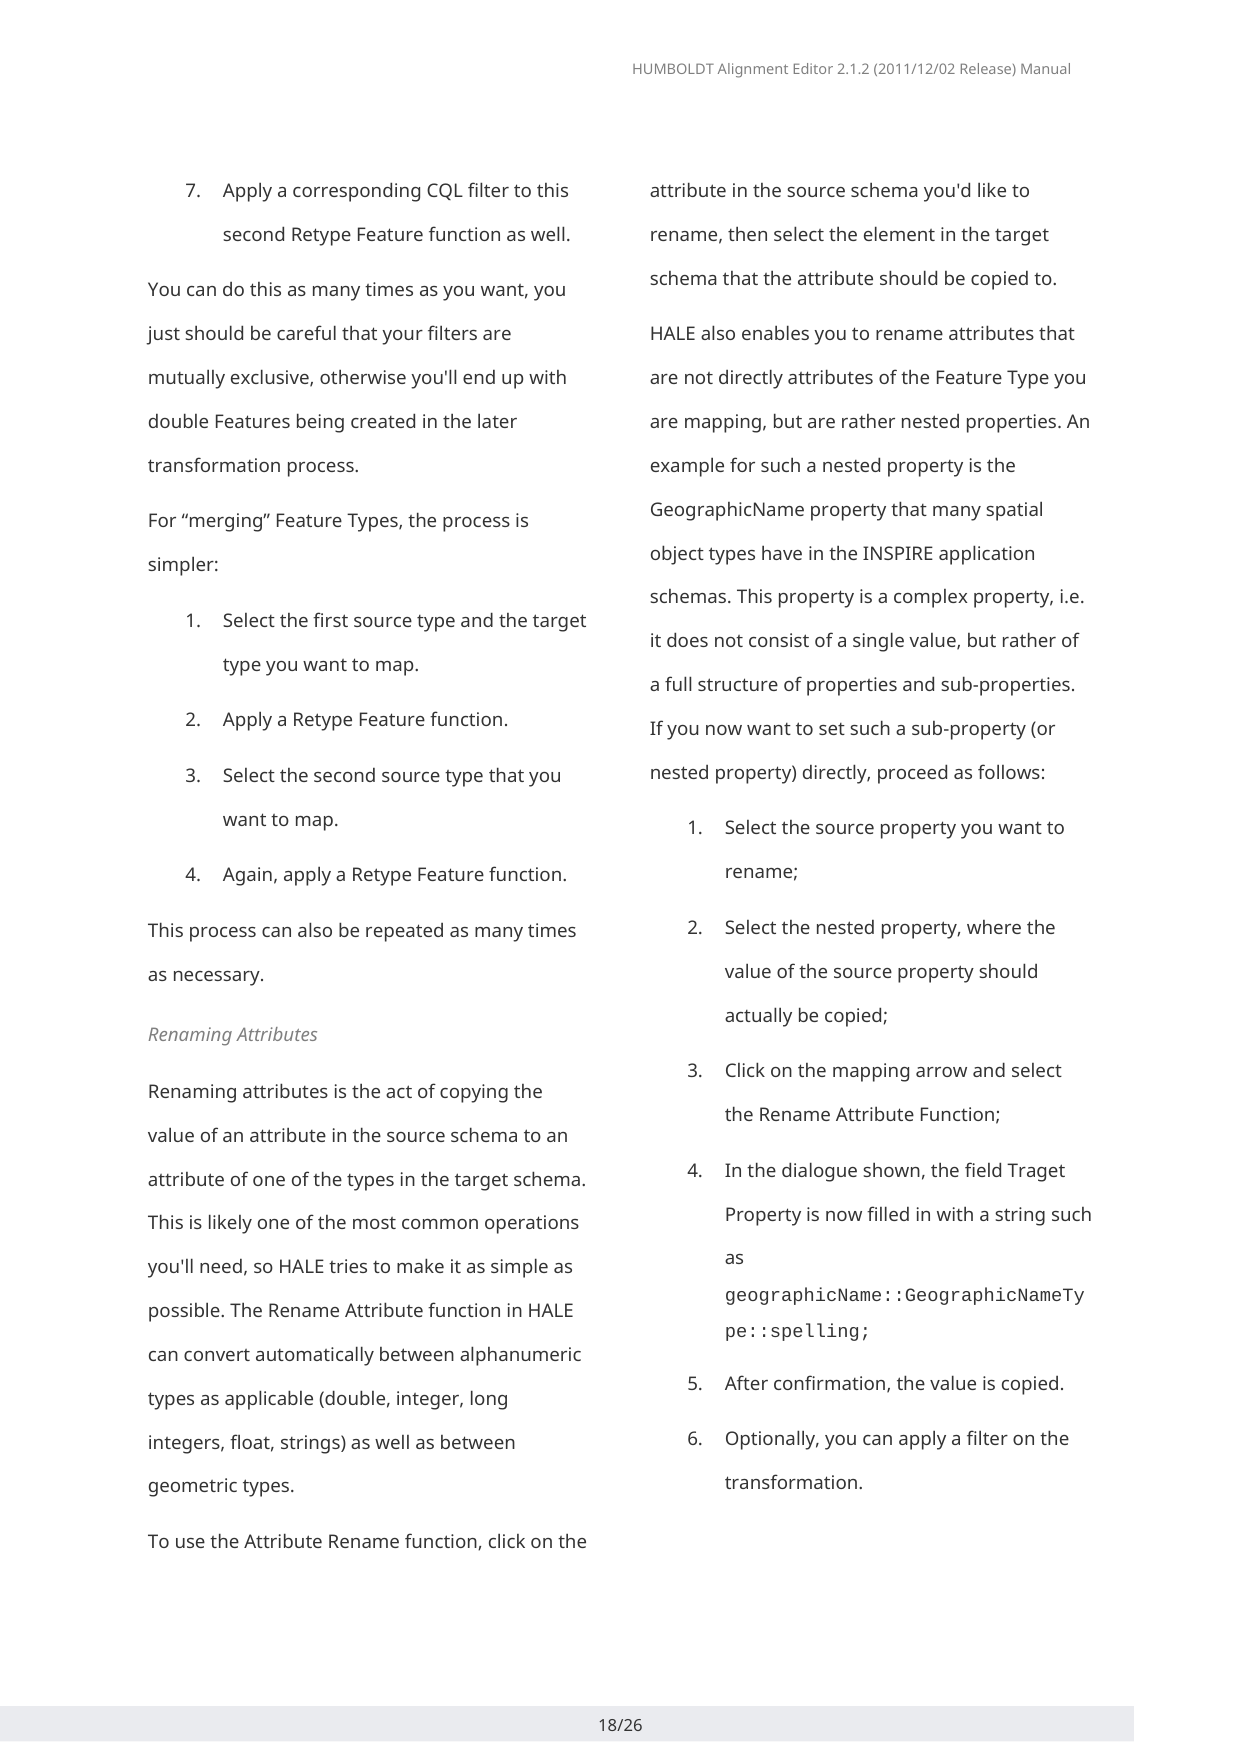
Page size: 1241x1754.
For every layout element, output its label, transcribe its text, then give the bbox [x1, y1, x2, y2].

text For “merging” Feature Types, the process is simpler: [148, 508, 591, 577]
text You can do this as many times as you want, you just should be careful that your filters are mutually exclusive, otherwise you'll end up with double Features being created in the later transformation process. [148, 277, 591, 478]
list Select the nested property, where the value of the source property should actually be copied; [687, 914, 1092, 1027]
text To use the Attribute Rename function, click on the [148, 1528, 591, 1554]
text HALE also enables you to rename attributes that are not directly attributes of the Feature Type you are mapping, but are rather nested properties. An example for such a nested property is the GeographicName property that many spatial object types have in the INSPIRE application schemas. This property is a complex property, i.e. it does not consist of a single value, but rather of a full structure of properties and sub-properties. If you now want to set such a sub-property (or nested property) directly, proceed as follows: [649, 321, 1092, 784]
list Apply a Retype Feature function. [185, 707, 591, 732]
list After confirmation, the value is copied. [687, 1370, 1092, 1396]
list In the dialogue shown, the field Traget Property is now filled in with a string such as geographicName::GeographicNameType::spelling; [687, 1157, 1092, 1343]
list Optionally, you can apply a filter on the transformation. [687, 1426, 1092, 1495]
list Again, apply a Retype Feature function. [185, 862, 591, 887]
list Select the first source type and the target type you want to map. [185, 607, 591, 677]
list Select the second source type that you want to map. [185, 762, 591, 832]
list Select the source property you want to rename; [687, 815, 1092, 884]
text Renaming attributes is the act of copying the value of an attribute in the source schema to an attribute of one of the types in the target schema. This is likely one of the most common operations you'll need, so HALE tries to make it as simple as possible. The Rename Attribute function in HALE can convert automatically between alphanumeric types as applicable (double, integer, long integers, float, strings) as well as between geometric types. [148, 1078, 591, 1498]
text attribute in the source schema you'd like to rename, then select the element in the target schema that the attribute should be copied to. [649, 177, 1092, 290]
subtitle Renaming Attributes [148, 1022, 591, 1047]
text This process can also be repeated as many times as necessary. [148, 917, 591, 987]
list Apply a corresponding CQL filter to this second Retype Feature function as well. [185, 177, 591, 247]
list Click on the mapping arrow and select the Rename Attribute Function; [687, 1057, 1092, 1127]
